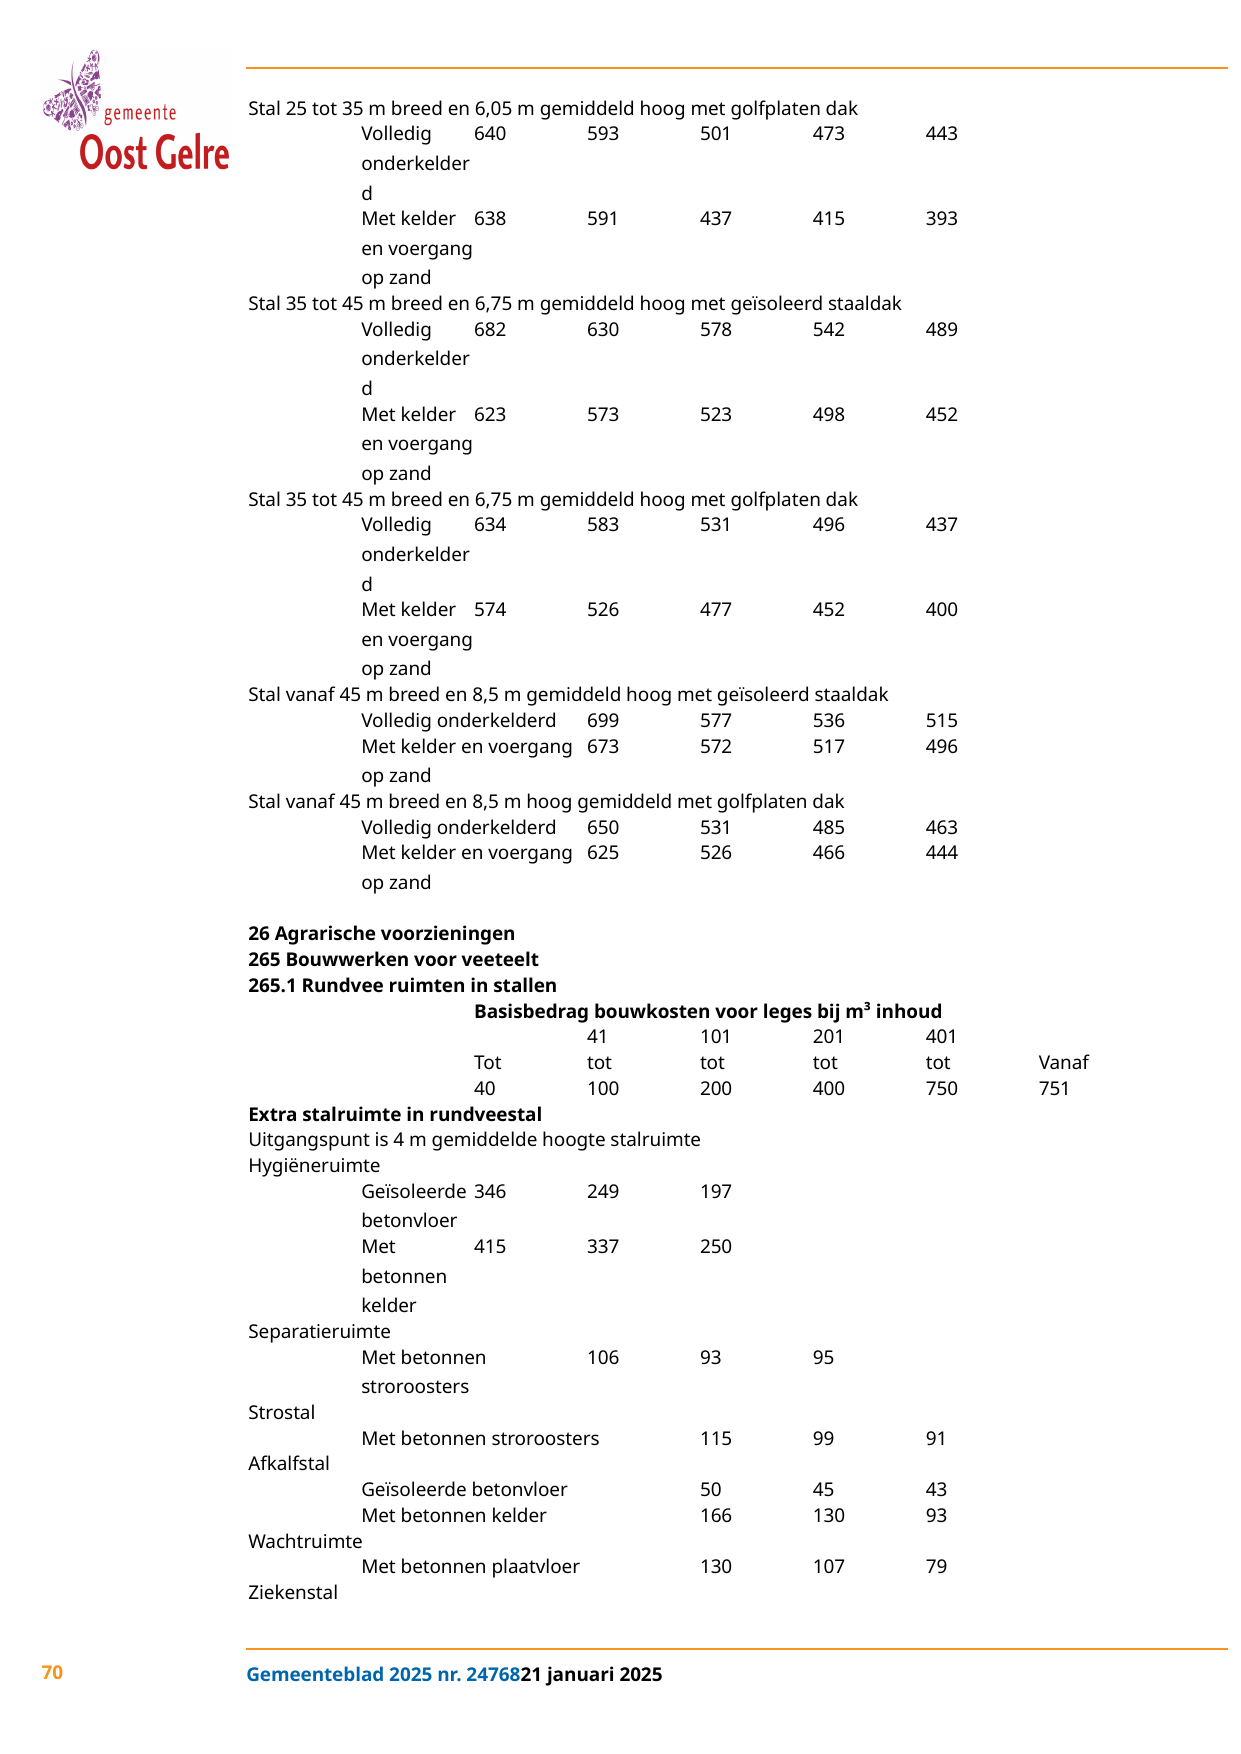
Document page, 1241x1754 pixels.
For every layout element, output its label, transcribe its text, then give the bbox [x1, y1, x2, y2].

table_cell Volledig onderkelderd [361, 121, 474, 205]
table_cell 623 [474, 401, 587, 486]
table_cell [248, 596, 361, 681]
table_cell [1039, 1318, 1152, 1344]
table_cell 100 [587, 1075, 700, 1101]
table_cell 542 [813, 316, 926, 401]
table_cell 437 [700, 205, 813, 290]
table_cell [1039, 972, 1152, 998]
table_cell [248, 1233, 361, 1318]
table_cell [1039, 596, 1152, 681]
table_cell 101 [700, 1024, 813, 1049]
table_cell [248, 1024, 361, 1049]
table_cell [248, 1425, 361, 1451]
table_cell Met betonnen kelder [361, 1233, 474, 1318]
table_cell 393 [926, 205, 1038, 290]
table_cell 346 [474, 1178, 587, 1233]
table_cell 444 [926, 840, 1038, 895]
table_cell [587, 921, 700, 946]
table_cell 401 [926, 1024, 1038, 1049]
table_cell 593 [587, 121, 700, 205]
table_cell [926, 946, 1038, 972]
table_cell 699 [587, 707, 700, 733]
table_cell [1039, 1502, 1152, 1528]
table_cell [248, 895, 361, 921]
table_cell 40 [474, 1075, 587, 1101]
table_cell 526 [587, 596, 700, 681]
table_cell [926, 1399, 1038, 1425]
table_cell 638 [474, 205, 587, 290]
table_cell [813, 1318, 926, 1344]
picture [41, 47, 231, 172]
table_cell [813, 921, 926, 946]
table_cell Met betonnen stroroosters [361, 1425, 700, 1451]
table_cell 750 [926, 1075, 1038, 1101]
table_cell 197 [700, 1178, 813, 1233]
table_cell [813, 1178, 926, 1233]
table_cell Basisbedrag bouwkosten voor leges bij m³ inhoud [474, 998, 1038, 1023]
table_cell [248, 121, 361, 205]
table_cell [474, 1318, 587, 1344]
table_cell [1039, 1399, 1152, 1425]
table_cell [361, 1399, 474, 1425]
table_cell 640 [474, 121, 587, 205]
table_cell [361, 1451, 474, 1476]
table_cell [1039, 1152, 1152, 1178]
table_cell [813, 972, 926, 998]
table_cell 107 [813, 1554, 926, 1579]
table_cell 250 [700, 1233, 813, 1318]
table_cell [700, 946, 813, 972]
table_cell [587, 1318, 700, 1344]
table_cell 130 [813, 1502, 926, 1528]
table_cell Stal vanaf 45 m breed en 8,5 m gemiddeld hoog met geïsoleerd staaldak [248, 681, 1038, 707]
table_cell [248, 1178, 361, 1233]
table_cell 443 [926, 121, 1038, 205]
table_cell [248, 316, 361, 401]
table_cell 572 [700, 733, 813, 788]
table_cell Met kelder en voergang op zand [361, 205, 474, 290]
table_cell [813, 946, 926, 972]
table_cell [361, 895, 474, 921]
table_cell 515 [926, 707, 1038, 733]
table_cell 485 [813, 814, 926, 839]
table_cell 91 [926, 1425, 1038, 1451]
table_cell 265.1 Rundvee ruimten in stallen [248, 972, 700, 998]
table_cell [1039, 95, 1152, 121]
table_cell [1039, 681, 1152, 707]
table_cell 265 Bouwwerken voor veeteelt [248, 946, 700, 972]
table_cell 337 [587, 1233, 700, 1318]
table_cell [361, 1049, 474, 1075]
table_cell 489 [926, 316, 1038, 401]
table_cell 577 [700, 707, 813, 733]
table_cell 634 [474, 512, 587, 596]
table_cell [248, 733, 361, 788]
table_cell Uitgangspunt is 4 m gemiddelde hoogte stalruimte [248, 1126, 813, 1152]
table_cell [1039, 707, 1152, 733]
table_cell [700, 895, 813, 921]
table_cell [813, 1126, 926, 1152]
table_cell 26 Agrarische voorzieningen [248, 921, 587, 946]
table_cell 400 [813, 1075, 926, 1101]
table_cell [813, 1528, 926, 1553]
table_cell [1039, 486, 1152, 512]
table_cell 496 [813, 512, 926, 596]
table_cell 106 [587, 1344, 700, 1399]
table_cell 650 [587, 814, 700, 839]
table_cell [248, 1554, 361, 1579]
table_cell [248, 840, 361, 895]
table_cell [700, 1101, 813, 1126]
table_cell 531 [700, 512, 813, 596]
table_cell [1039, 205, 1152, 290]
table_cell [700, 1579, 813, 1605]
table_cell Stal vanaf 45 m breed en 8,5 m hoog gemiddeld met golfplaten dak [248, 788, 1038, 814]
table_cell [587, 895, 700, 921]
table_cell Stal 25 tot 35 m breed en 6,05 m gemiddeld hoog met golfplaten dak [248, 95, 1038, 121]
table_cell [1039, 814, 1152, 839]
table_cell Met kelder en voergang op zand [361, 840, 587, 895]
table_cell 498 [813, 401, 926, 486]
table_cell [926, 1152, 1038, 1178]
table_cell [248, 1049, 361, 1075]
table_cell 477 [700, 596, 813, 681]
table_cell [813, 1399, 926, 1425]
table_cell tot [813, 1049, 926, 1075]
table_cell [248, 814, 361, 839]
table_cell [1039, 121, 1152, 205]
table_cell 473 [813, 121, 926, 205]
table_cell tot [926, 1049, 1038, 1075]
table_cell Tot [474, 1049, 587, 1075]
table_cell 526 [700, 840, 813, 895]
table_cell Met kelder en voergang op zand [361, 733, 587, 788]
table_cell 573 [587, 401, 700, 486]
table_cell [926, 1318, 1038, 1344]
table_cell 45 [813, 1476, 926, 1502]
table_cell [1039, 1451, 1152, 1476]
table_cell [474, 1024, 587, 1049]
table_cell [1039, 895, 1152, 921]
table_cell 496 [926, 733, 1038, 788]
table_cell [361, 1024, 474, 1049]
table_cell [1039, 1425, 1152, 1451]
table_cell 578 [700, 316, 813, 401]
table_cell [700, 1152, 813, 1178]
table_cell 591 [587, 205, 700, 290]
table_cell [700, 1451, 813, 1476]
table_cell 574 [474, 596, 587, 681]
table_cell [248, 1502, 361, 1528]
table_cell Volledig onderkelderd [361, 316, 474, 401]
table_cell [1039, 401, 1152, 486]
table_cell Geïsoleerde betonvloer [361, 1178, 474, 1233]
table_cell tot [700, 1049, 813, 1075]
table_cell 463 [926, 814, 1038, 839]
table_cell 437 [926, 512, 1038, 596]
table_cell [926, 921, 1038, 946]
table_cell 536 [813, 707, 926, 733]
table_cell [926, 1451, 1038, 1476]
table_cell tot [587, 1049, 700, 1075]
table_cell [1039, 840, 1152, 895]
table_cell 50 [700, 1476, 813, 1502]
table_cell [700, 921, 813, 946]
table_cell [1039, 1554, 1152, 1579]
table_cell 41 [587, 1024, 700, 1049]
table_cell 200 [700, 1075, 813, 1101]
table_cell Wachtruimte [248, 1528, 474, 1553]
table_cell [926, 1344, 1038, 1399]
table_cell [248, 401, 361, 486]
table_cell [813, 1579, 926, 1605]
table_cell [813, 1101, 926, 1126]
table_cell [474, 1399, 587, 1425]
table_cell [1039, 290, 1152, 316]
table_cell Met betonnen kelder [361, 1502, 700, 1528]
table_cell 452 [926, 401, 1038, 486]
table_cell [474, 1528, 587, 1553]
table_cell [926, 895, 1038, 921]
table_cell [700, 1318, 813, 1344]
table_cell Separatieruimte [248, 1318, 474, 1344]
table_cell [1039, 1178, 1152, 1233]
table_cell Extra stalruimte in rundveestal [248, 1101, 700, 1126]
table_cell Volledig onderkelderd [361, 512, 474, 596]
table_cell [1039, 998, 1152, 1023]
table_cell 523 [700, 401, 813, 486]
table_cell [700, 972, 813, 998]
table_cell [248, 707, 361, 733]
table_cell [700, 1528, 813, 1553]
table_cell [1039, 1528, 1152, 1553]
table_cell [926, 1579, 1038, 1605]
table_cell Met kelder en voergang op zand [361, 401, 474, 486]
table_cell [1039, 788, 1152, 814]
table_cell 531 [700, 814, 813, 839]
table_cell 415 [474, 1233, 587, 1318]
table_cell [700, 1399, 813, 1425]
table_cell 501 [700, 121, 813, 205]
table_cell [813, 1451, 926, 1476]
table_cell [926, 972, 1038, 998]
table_cell 99 [813, 1425, 926, 1451]
table_cell 517 [813, 733, 926, 788]
table_cell 625 [587, 840, 700, 895]
table_cell [1039, 1126, 1152, 1152]
table_cell [248, 512, 361, 596]
table_cell Met kelder en voergang op zand [361, 596, 474, 681]
table_cell 466 [813, 840, 926, 895]
table_cell [926, 1101, 1038, 1126]
table_cell [1039, 1579, 1152, 1605]
table_cell [1039, 512, 1152, 596]
table_cell [1039, 316, 1152, 401]
table_cell [587, 1399, 700, 1425]
table_cell 673 [587, 733, 700, 788]
table_cell 79 [926, 1554, 1038, 1579]
table_cell [361, 1075, 474, 1101]
table_cell 630 [587, 316, 700, 401]
table_cell 249 [587, 1178, 700, 1233]
table_cell Hygiëneruimte [248, 1152, 474, 1178]
table_cell [813, 1152, 926, 1178]
table_cell [587, 1152, 700, 1178]
table_cell 166 [700, 1502, 813, 1528]
table_cell 93 [926, 1502, 1038, 1528]
table_cell [587, 1451, 700, 1476]
table_cell Afkalfstal [248, 1451, 361, 1476]
table_cell [1039, 1476, 1152, 1502]
table_cell 43 [926, 1476, 1038, 1502]
table_cell Volledig onderkelderd [361, 814, 587, 839]
table_cell 583 [587, 512, 700, 596]
table_cell [926, 1233, 1038, 1318]
table_cell [474, 1152, 587, 1178]
table_cell Strostal [248, 1399, 361, 1425]
table_cell [474, 895, 587, 921]
table_cell 415 [813, 205, 926, 290]
table_cell [1039, 1101, 1152, 1126]
table_cell 95 [813, 1344, 926, 1399]
table_cell [1039, 1024, 1152, 1049]
table_cell Met betonnen plaatvloer [361, 1554, 700, 1579]
table_cell [1039, 1233, 1152, 1318]
table_cell [248, 205, 361, 290]
table_cell [474, 1579, 587, 1605]
table_cell [926, 1528, 1038, 1553]
table_cell [248, 1476, 361, 1502]
table_cell [926, 1178, 1038, 1233]
table_cell Vanaf [1039, 1049, 1152, 1075]
table_cell Stal 35 tot 45 m breed en 6,75 m gemiddeld hoog met golfplaten dak [248, 486, 1038, 512]
table_cell 452 [813, 596, 926, 681]
table_cell Volledig onderkelderd [361, 707, 587, 733]
table_cell 400 [926, 596, 1038, 681]
table_cell [1039, 1344, 1152, 1399]
table_cell [474, 1451, 587, 1476]
table_cell 751 [1039, 1075, 1152, 1101]
table_cell [587, 1528, 700, 1553]
table_cell Stal 35 tot 45 m breed en 6,75 m gemiddeld hoog met geïsoleerd staaldak [248, 290, 1038, 316]
table_cell [361, 998, 474, 1023]
table_cell [1039, 946, 1152, 972]
table_cell [587, 1579, 700, 1605]
table_cell 130 [700, 1554, 813, 1579]
table_cell [248, 998, 361, 1023]
table_cell [813, 895, 926, 921]
table_cell [1039, 733, 1152, 788]
table_cell [1039, 921, 1152, 946]
table_cell 115 [700, 1425, 813, 1451]
table_cell Ziekenstal [248, 1579, 474, 1605]
table_cell 201 [813, 1024, 926, 1049]
table_cell 682 [474, 316, 587, 401]
table_cell Geïsoleerde betonvloer [361, 1476, 700, 1502]
table_cell 93 [700, 1344, 813, 1399]
table_cell [813, 1233, 926, 1318]
table_cell [248, 1075, 361, 1101]
table_cell Met betonnen stroroosters [361, 1344, 587, 1399]
table_cell [926, 1126, 1038, 1152]
table_cell [248, 1344, 361, 1399]
